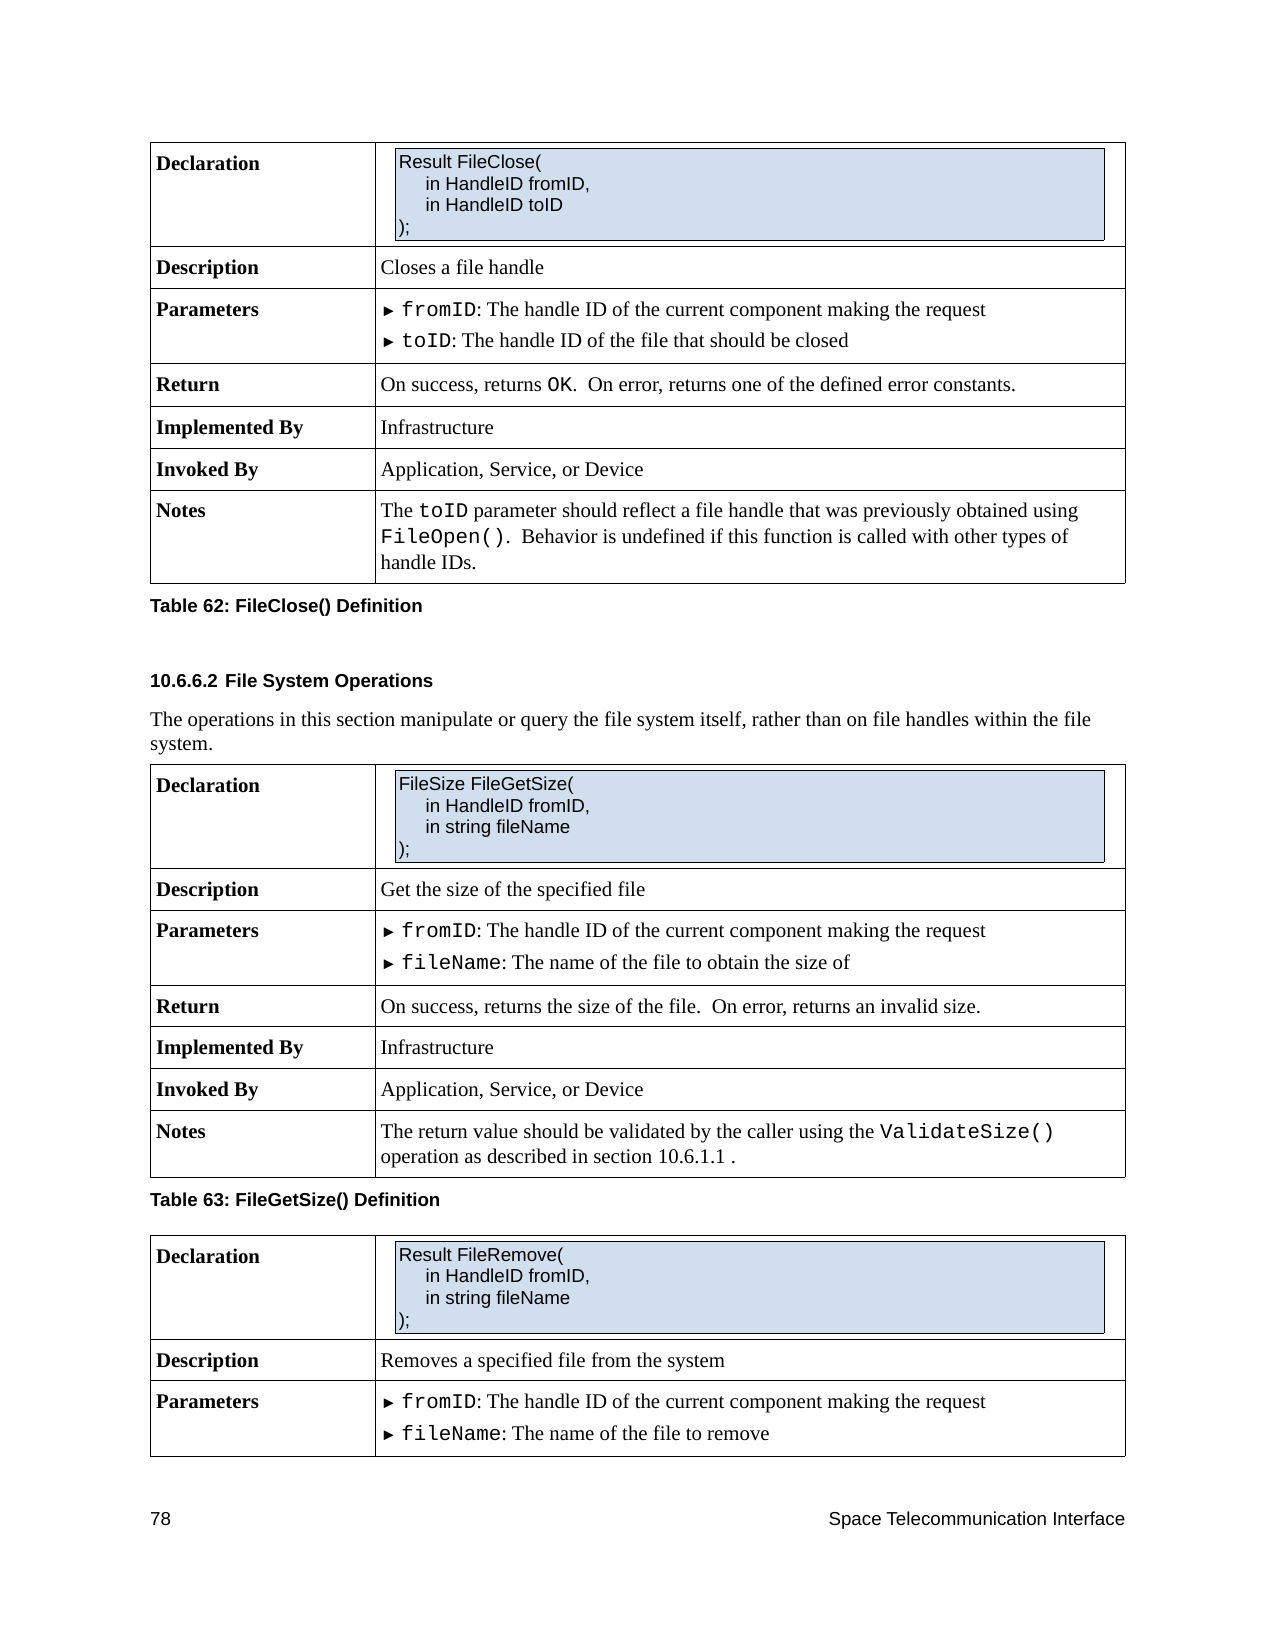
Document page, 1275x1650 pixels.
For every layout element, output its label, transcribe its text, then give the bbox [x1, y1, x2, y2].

table_cell fromID: The handle ID of the current component making the request fileName: The name of the file to obtain the size of [376, 911, 1125, 985]
table_cell Notes [151, 491, 375, 583]
table_header Declaration [151, 765, 375, 868]
text Table 63: FileGetSize() Definition [150, 1189, 1125, 1211]
table_cell On success, returns OK. On error, returns one of the defined error constants. [376, 364, 1125, 406]
table_header Result FileRemove( in HandleID fromID, in string fileName ); [376, 1236, 1125, 1339]
table_cell Application, Service, or Device [376, 1069, 1125, 1110]
text Table 62: FileClose() Definition [150, 595, 1125, 616]
table_cell On success, returns the size of the file. On error, returns an invalid size. [376, 986, 1125, 1026]
table_cell Invoked By [151, 1069, 375, 1110]
table_cell Removes a specified file from the system [376, 1340, 1125, 1380]
table_cell Implemented By [151, 1027, 375, 1068]
table_cell Parameters [151, 1381, 375, 1456]
table_cell Description [151, 1340, 375, 1380]
table_header Result FileClose( in HandleID fromID, in HandleID toID ); [376, 143, 1125, 246]
text The operations in this section manipulate or query the file system itself, rather than on file handles within the file system. [150, 707, 1125, 755]
table_header Declaration [151, 1236, 375, 1339]
table_cell Description [151, 247, 375, 288]
table_header FileSize FileGetSize( in HandleID fromID, in string fileName ); [376, 765, 1125, 868]
table_cell Notes [151, 1111, 375, 1177]
table_cell Infrastructure [376, 1027, 1125, 1068]
table_cell Description [151, 869, 375, 909]
table_cell Closes a file handle [376, 247, 1125, 288]
table_cell fromID: The handle ID of the current component making the request fileName: The name of the file to remove [376, 1381, 1125, 1456]
table_cell Implemented By [151, 407, 375, 448]
table_cell Application, Service, or Device [376, 449, 1125, 489]
table_cell Infrastructure [376, 407, 1125, 448]
table_cell Get the size of the specified file [376, 869, 1125, 909]
table_cell The toID parameter should reflect a file handle that was previously obtained using FileOpen(). Behavior is undefined if this function is called with other types of handle IDs. [376, 491, 1125, 583]
table_cell Return [151, 364, 375, 406]
table_header Declaration [151, 143, 375, 246]
subtitle File System Operations [150, 670, 1125, 692]
table_cell Invoked By [151, 449, 375, 489]
table_cell fromID: The handle ID of the current component making the request toID: The handle ID of the file that should be closed [376, 289, 1125, 363]
table_cell Parameters [151, 289, 375, 363]
table_cell Parameters [151, 911, 375, 985]
table_cell Return [151, 986, 375, 1026]
table_cell The return value should be validated by the caller using the ValidateSize() operation as described in section 10.6.1.1. [376, 1111, 1125, 1177]
